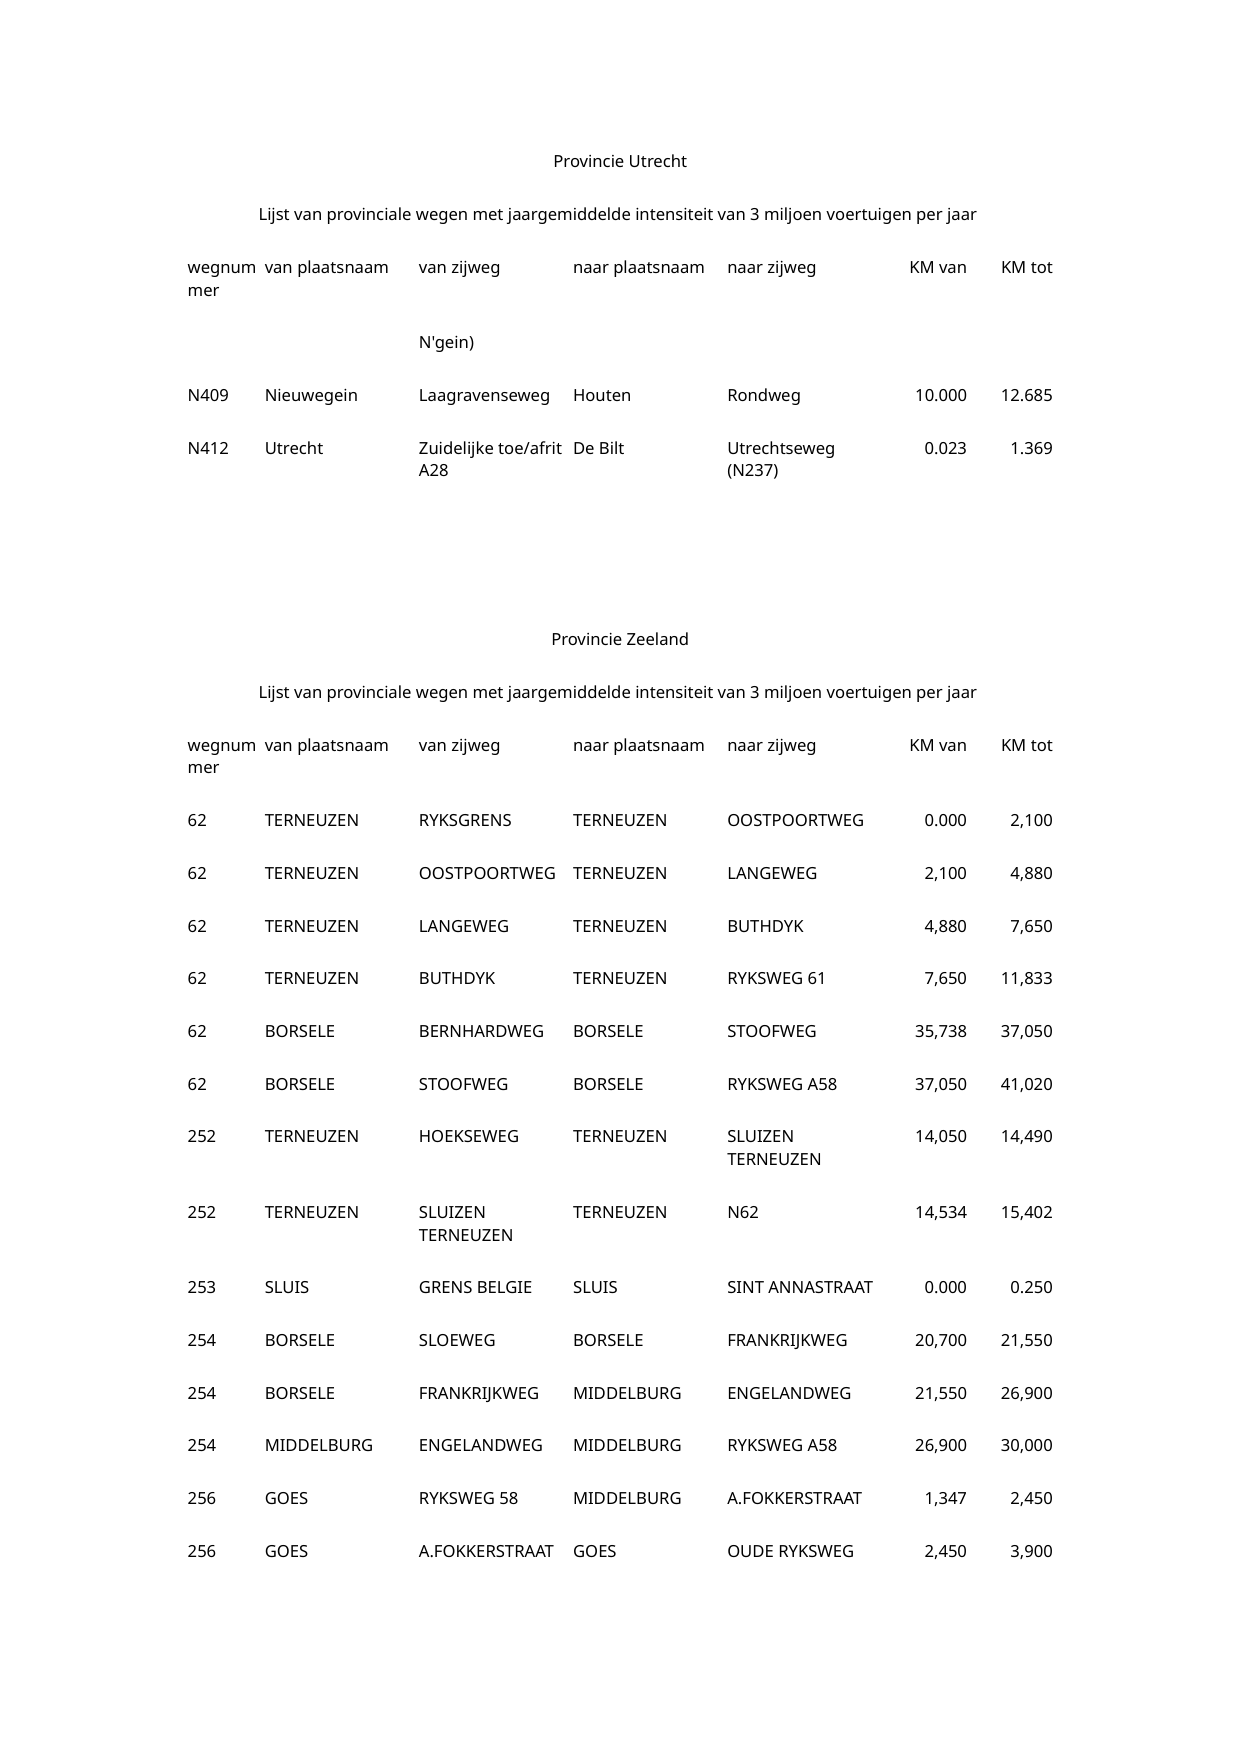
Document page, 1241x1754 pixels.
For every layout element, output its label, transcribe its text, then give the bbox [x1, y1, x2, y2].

table_cell van plaatsnaam [265, 255, 419, 331]
table_cell RYKSWEG 61 [727, 967, 881, 1020]
table_cell 41,020 [967, 1073, 1053, 1125]
table_cell [188, 331, 264, 383]
table_cell 7,650 [967, 914, 1053, 967]
table_cell RYKSWEG A58 [727, 1073, 881, 1125]
table_cell RYKSGRENS [419, 809, 573, 862]
table_header Provincie Utrecht [188, 150, 1053, 203]
table_cell Laagravenseweg [419, 384, 573, 436]
table_cell ENGELANDWEG [419, 1434, 573, 1487]
table_cell LANGEWEG [419, 914, 573, 967]
table_cell 254 [188, 1434, 264, 1487]
table_cell 0.023 [881, 436, 967, 512]
table_cell GOES [265, 1540, 419, 1592]
table_cell TERNEUZEN [265, 967, 419, 1020]
table_header Provincie Zeeland [188, 628, 1053, 681]
table_cell MIDDELBURG [573, 1381, 727, 1434]
table_cell van zijweg [419, 255, 573, 331]
table_cell KM tot [967, 255, 1053, 331]
table_cell BORSELE [265, 1329, 419, 1381]
table_cell wegnummer [188, 255, 264, 331]
table_cell BORSELE [573, 1073, 727, 1125]
table_cell SLUIZEN TERNEUZEN [727, 1125, 881, 1201]
table_cell KM tot [967, 734, 1053, 809]
table_cell N409 [188, 384, 264, 436]
table_cell 37,050 [881, 1073, 967, 1125]
table_cell BUTHDYK [727, 914, 881, 967]
table_cell Utrecht [265, 436, 419, 512]
table_cell N412 [188, 436, 264, 512]
table_cell TERNEUZEN [573, 967, 727, 1020]
table_cell SINT ANNASTRAAT [727, 1276, 881, 1329]
table_cell BERNHARDWEG [419, 1020, 573, 1072]
table_cell 26,900 [881, 1434, 967, 1487]
table_cell TERNEUZEN [573, 914, 727, 967]
table_cell 20,700 [881, 1329, 967, 1381]
table_cell SLUIS [265, 1276, 419, 1329]
table_cell Lijst van provinciale wegen met jaargemiddelde intensiteit van 3 miljoen voertuigen per jaar [188, 681, 1053, 733]
table_cell 252 [188, 1201, 264, 1276]
table_cell N62 [727, 1201, 881, 1276]
table_cell TERNEUZEN [265, 862, 419, 914]
table_cell KM van [881, 255, 967, 331]
table_cell Lijst van provinciale wegen met jaargemiddelde intensiteit van 3 miljoen voertuigen per jaar [188, 203, 1053, 255]
table_cell TERNEUZEN [265, 914, 419, 967]
table_cell OUDE RYKSWEG [727, 1540, 881, 1592]
table_cell naar zijweg [727, 255, 881, 331]
table_cell van plaatsnaam [265, 734, 419, 809]
table_cell 2,450 [967, 1487, 1053, 1539]
table_cell 2,100 [881, 862, 967, 914]
table_cell Utrechtseweg (N237) [727, 436, 881, 512]
table_cell SLOEWEG [419, 1329, 573, 1381]
table_cell Nieuwegein [265, 384, 419, 436]
table_cell 62 [188, 862, 264, 914]
table_cell FRANKRIJKWEG [727, 1329, 881, 1381]
table_cell MIDDELBURG [265, 1434, 419, 1487]
table_cell 11,833 [967, 967, 1053, 1020]
table_cell 37,050 [967, 1020, 1053, 1072]
table_cell SLUIS [573, 1276, 727, 1329]
table_cell 252 [188, 1125, 264, 1201]
table_cell ENGELANDWEG [727, 1381, 881, 1434]
table_cell 62 [188, 1020, 264, 1072]
table_cell 0.250 [967, 1276, 1053, 1329]
table_cell 7,650 [881, 967, 967, 1020]
table_cell [573, 331, 727, 383]
table_cell TERNEUZEN [573, 1201, 727, 1276]
table_cell TERNEUZEN [265, 1125, 419, 1201]
table_cell naar zijweg [727, 734, 881, 809]
table_cell MIDDELBURG [573, 1487, 727, 1539]
table_cell 256 [188, 1540, 264, 1592]
table_cell 2,450 [881, 1540, 967, 1592]
table_cell SLUIZEN TERNEUZEN [419, 1201, 573, 1276]
table_cell TERNEUZEN [573, 862, 727, 914]
table_cell BORSELE [573, 1329, 727, 1381]
table_cell BORSELE [573, 1020, 727, 1072]
table_cell 26,900 [967, 1381, 1053, 1434]
table_cell OOSTPOORTWEG [727, 809, 881, 862]
table_cell 14,534 [881, 1201, 967, 1276]
table_cell N'gein) [419, 331, 573, 383]
table_cell 253 [188, 1276, 264, 1329]
table_cell FRANKRIJKWEG [419, 1381, 573, 1434]
table_cell 0.000 [881, 1276, 967, 1329]
table_cell BORSELE [265, 1020, 419, 1072]
table_cell A.FOKKERSTRAAT [727, 1487, 881, 1539]
table_cell 14,050 [881, 1125, 967, 1201]
table_cell 0.000 [881, 809, 967, 862]
table_cell GOES [573, 1540, 727, 1592]
table_cell [967, 331, 1053, 383]
table_cell 14,490 [967, 1125, 1053, 1201]
table_cell STOOFWEG [419, 1073, 573, 1125]
table_cell [265, 331, 419, 383]
table_cell 35,738 [881, 1020, 967, 1072]
table_cell naar plaatsnaam [573, 255, 727, 331]
table_cell 3,900 [967, 1540, 1053, 1592]
table_cell RYKSWEG 58 [419, 1487, 573, 1539]
table_cell GRENS BELGIE [419, 1276, 573, 1329]
table_cell 254 [188, 1329, 264, 1381]
table_cell BORSELE [265, 1073, 419, 1125]
table_cell GOES [265, 1487, 419, 1539]
table_cell Houten [573, 384, 727, 436]
table_cell 62 [188, 1073, 264, 1125]
table_cell 4,880 [881, 914, 967, 967]
table_cell LANGEWEG [727, 862, 881, 914]
table_cell 62 [188, 809, 264, 862]
table_cell BORSELE [265, 1381, 419, 1434]
table_cell 62 [188, 914, 264, 967]
table_cell [727, 331, 881, 383]
table_cell van zijweg [419, 734, 573, 809]
table_cell [881, 331, 967, 383]
table_cell 12.685 [967, 384, 1053, 436]
table_cell Zuidelijke toe/afrit A28 [419, 436, 573, 512]
table_cell 1.369 [967, 436, 1053, 512]
table_cell Rondweg [727, 384, 881, 436]
table_cell TERNEUZEN [573, 809, 727, 862]
table_cell BUTHDYK [419, 967, 573, 1020]
table_cell 10.000 [881, 384, 967, 436]
table_cell 30,000 [967, 1434, 1053, 1487]
table_cell 254 [188, 1381, 264, 1434]
table_cell 2,100 [967, 809, 1053, 862]
table_cell TERNEUZEN [265, 1201, 419, 1276]
table_cell 4,880 [967, 862, 1053, 914]
table_cell 21,550 [967, 1329, 1053, 1381]
table_cell RYKSWEG A58 [727, 1434, 881, 1487]
table_cell HOEKSEWEG [419, 1125, 573, 1201]
table_cell wegnummer [188, 734, 264, 809]
table_cell 21,550 [881, 1381, 967, 1434]
table_cell 256 [188, 1487, 264, 1539]
table_cell OOSTPOORTWEG [419, 862, 573, 914]
table_cell De Bilt [573, 436, 727, 512]
table_cell naar plaatsnaam [573, 734, 727, 809]
table_cell 15,402 [967, 1201, 1053, 1276]
table_cell TERNEUZEN [265, 809, 419, 862]
table_cell TERNEUZEN [573, 1125, 727, 1201]
table_cell MIDDELBURG [573, 1434, 727, 1487]
table_cell A.FOKKERSTRAAT [419, 1540, 573, 1592]
table_cell 62 [188, 967, 264, 1020]
table_cell 1,347 [881, 1487, 967, 1539]
table_cell KM van [881, 734, 967, 809]
table_cell STOOFWEG [727, 1020, 881, 1072]
